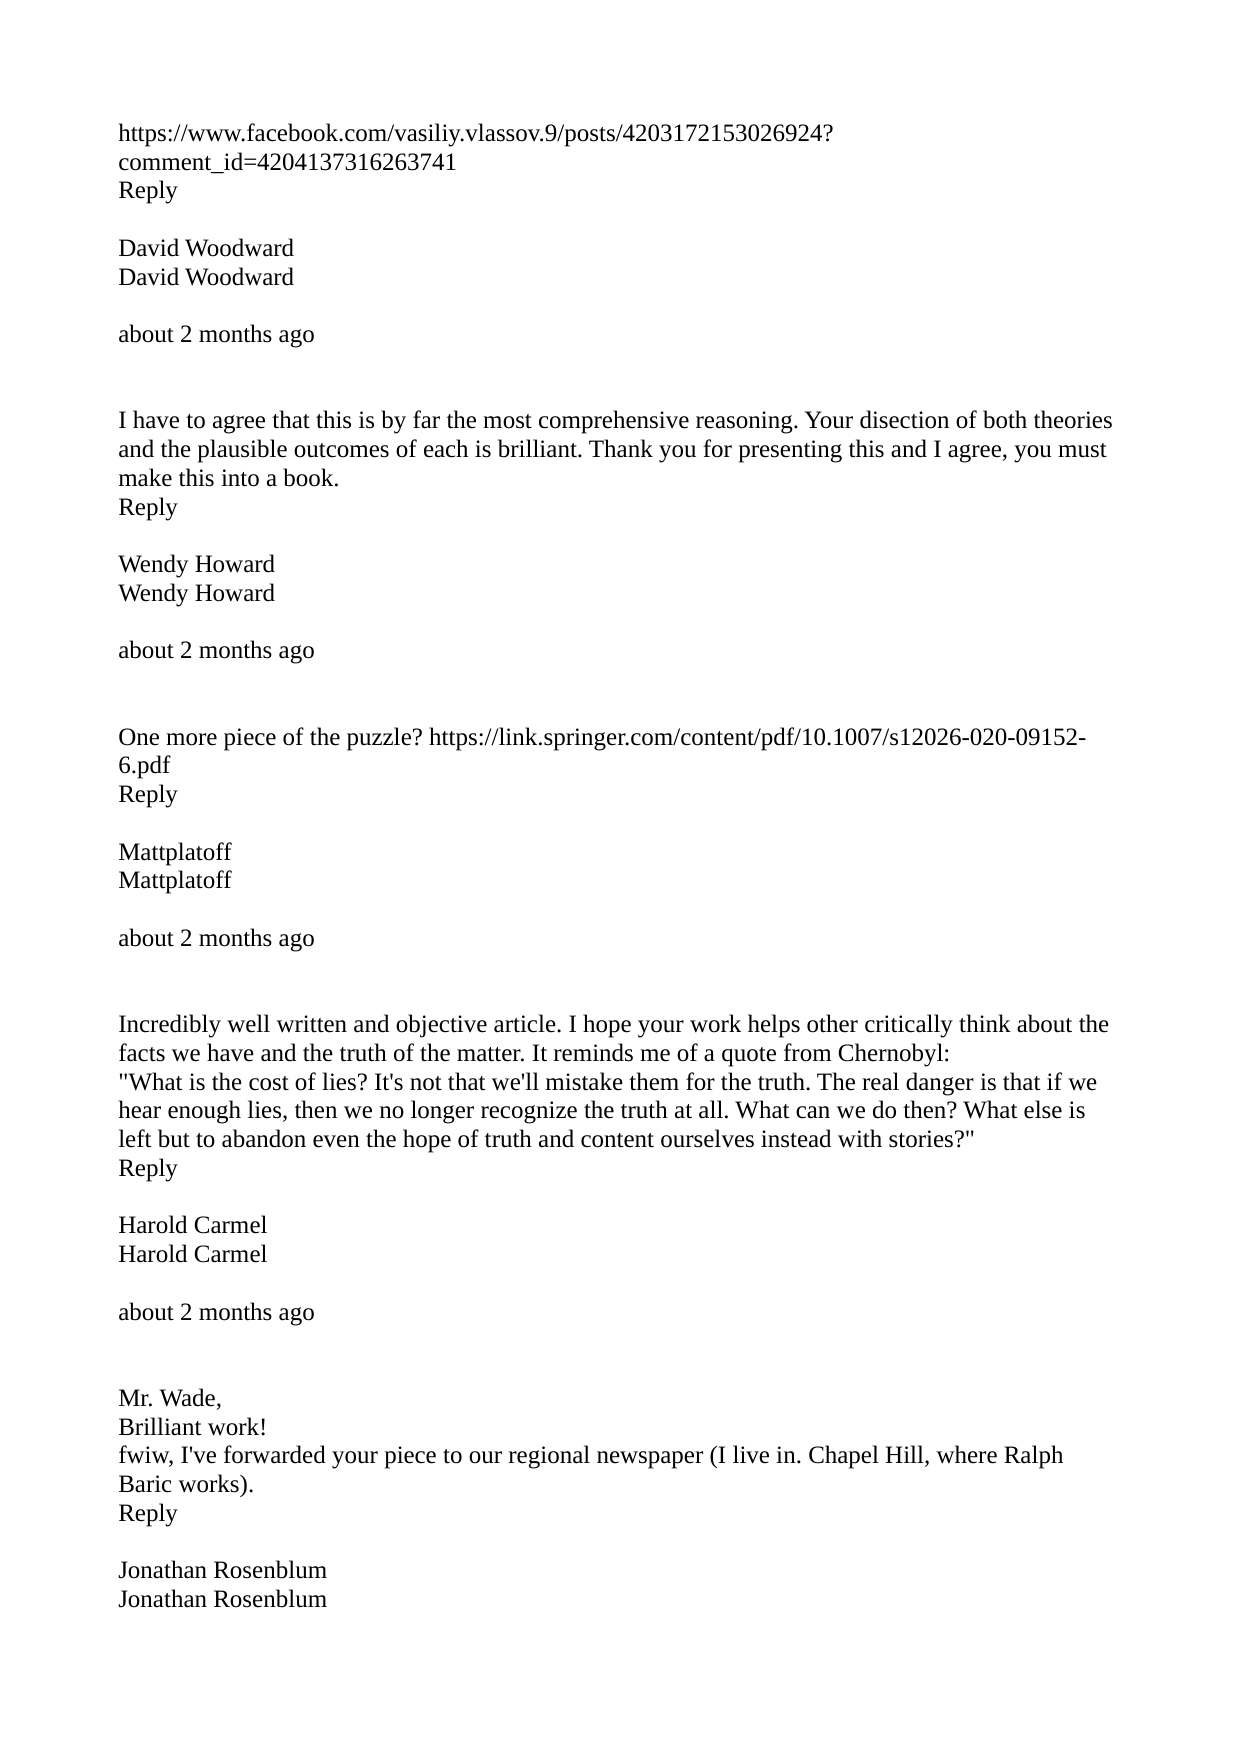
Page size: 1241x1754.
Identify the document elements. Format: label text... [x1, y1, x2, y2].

text Harold Carmel [118, 1239, 1122, 1268]
text about 2 months ago [118, 636, 1122, 664]
text Jonathan Rosenblum [118, 1556, 1122, 1584]
text Incredibly well written and objective article. I hope your work helps other critically think about the facts we have and the truth of the matter. It reminds me of a quote from Chernobyl: [118, 1009, 1122, 1067]
text about 2 months ago [118, 1297, 1122, 1326]
text Reply [118, 1498, 1122, 1527]
text fwiw, I've forwarded your piece to our regional newspaper (I live in. Chapel Hill, where Ralph Baric works). [118, 1441, 1122, 1498]
text Mr. Wade, [118, 1383, 1122, 1412]
text Wendy Howard [118, 578, 1122, 607]
text One more piece of the puzzle? https://link.springer.com/content/pdf/10.1007/s12026-020-09152-6.pdf [118, 722, 1122, 779]
text Reply [118, 1153, 1122, 1182]
text Mattplatoff [118, 837, 1122, 866]
text Brilliant work! [118, 1412, 1122, 1441]
text about 2 months ago [118, 923, 1122, 952]
text Reply [118, 176, 1122, 204]
text Reply [118, 779, 1122, 808]
text about 2 months ago [118, 319, 1122, 348]
text I have to agree that this is by far the most comprehensive reasoning. Your disection of both theories and the plausible outcomes of each is brilliant. Thank you for presenting this and I agree, you must make this into a book. [118, 406, 1122, 492]
text David Woodward [118, 262, 1122, 291]
text "What is the cost of lies? It's not that we'll mistake them for the truth. The real danger is that if we hear enough lies, then we no longer recognize the truth at all. What can we do then? What else is left but to abandon even the hope of truth and content ourselves instead with stories?" [118, 1067, 1122, 1153]
text Harold Carmel [118, 1211, 1122, 1239]
text David Woodward [118, 233, 1122, 262]
text Jonathan Rosenblum [118, 1584, 1122, 1613]
text Wendy Howard [118, 549, 1122, 578]
text https://www.facebook.com/vasiliy.vlassov.9/posts/4203172153026924?comment_id=4204137316263741 [118, 118, 1122, 176]
text Reply [118, 492, 1122, 521]
text Mattplatoff [118, 866, 1122, 894]
